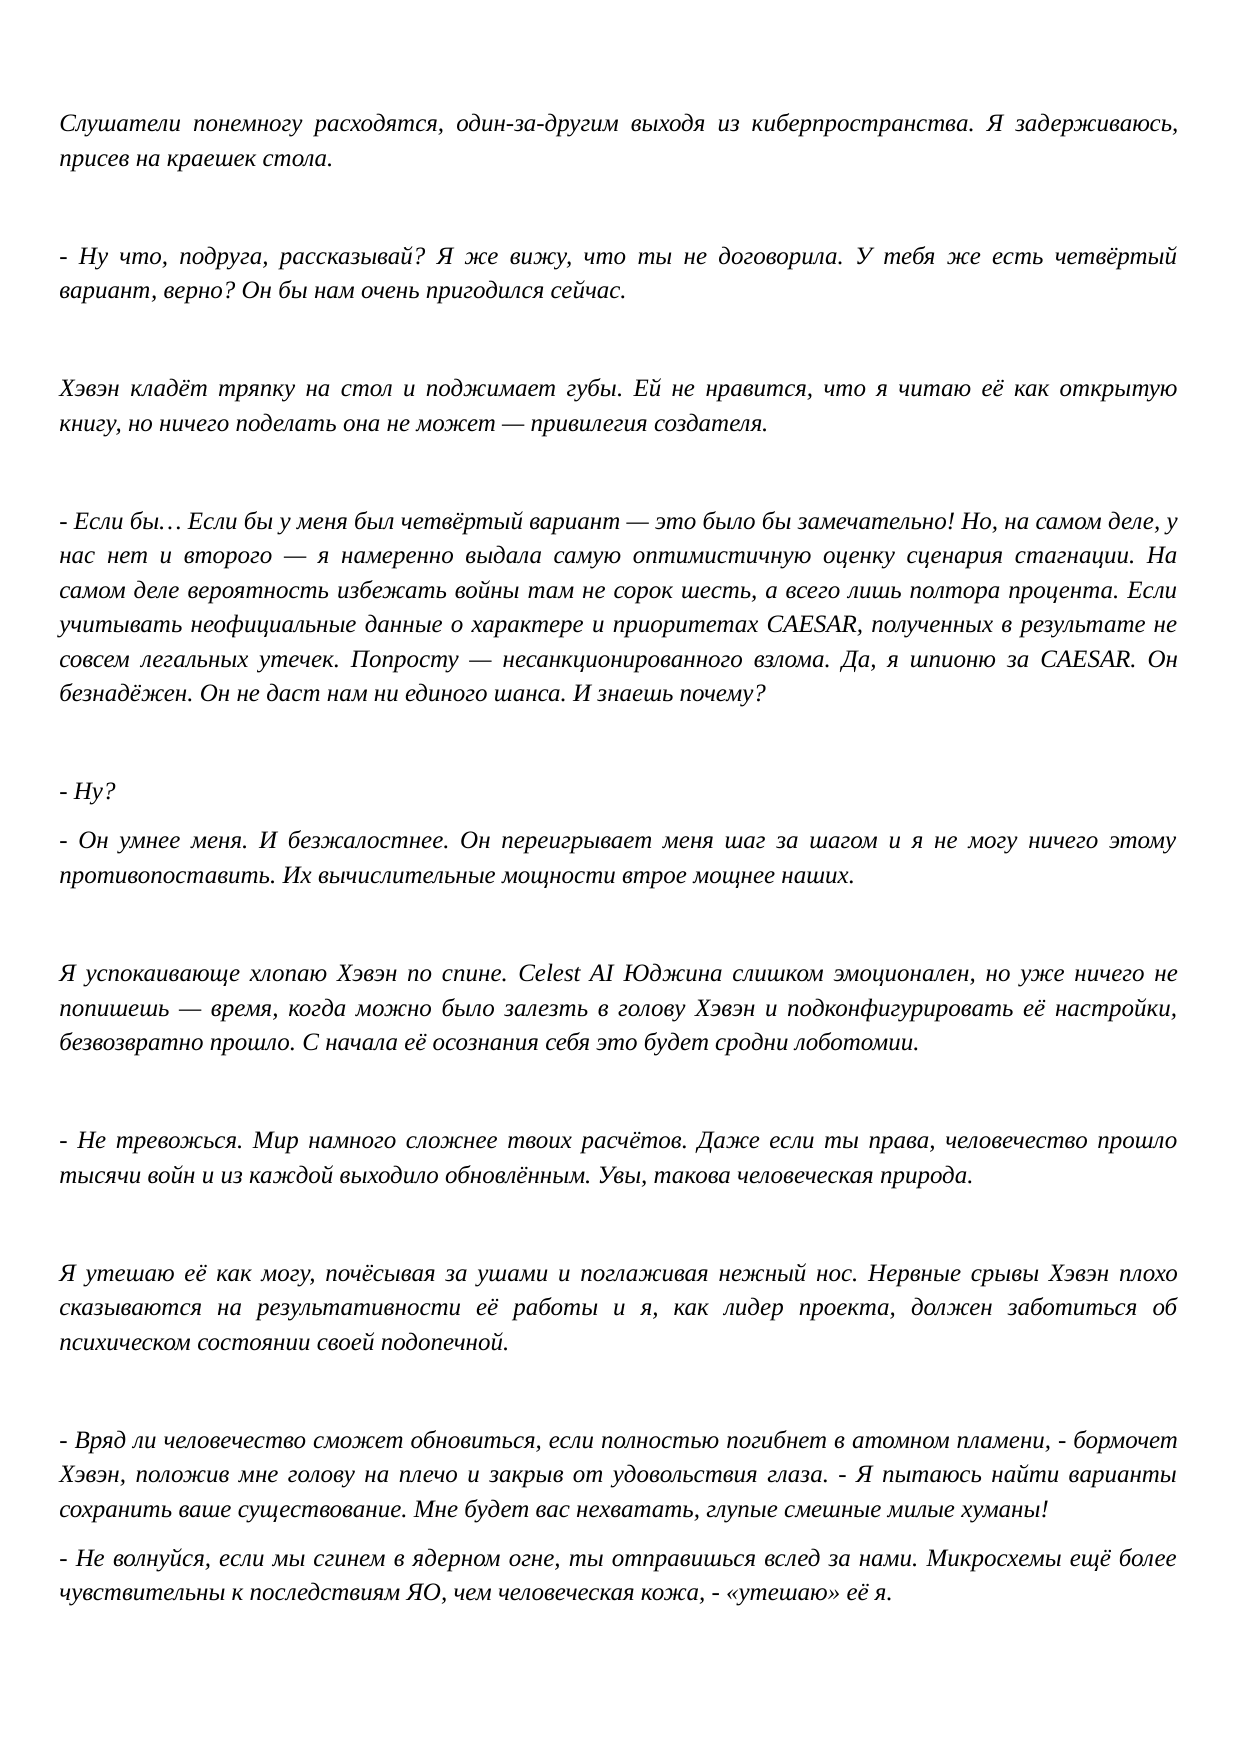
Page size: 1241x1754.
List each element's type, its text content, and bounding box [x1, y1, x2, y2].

text Я успокаивающе хлопаю Хэвэн по спине. Celest AI Юджина слишком эмоционален, но уже ничего не попишешь — время, когда можно было залезть в голову Хэвэн и подконфигурировать её настройки, безвозвратно прошло. С начала её осознания себя это будет сродни лоботомии. [59, 958, 1181, 1056]
text - Не волнуйся, если мы сгинем в ядерном огне, ты отправишься вслед за нами. Микросхемы ещё более чувствительны к последствиям ЯО, чем человеческая кожа, - «утешаю» её я. [59, 1543, 1181, 1606]
text - Ну что, подруга, рассказывай? Я же вижу, что ты не договорила. У тебя же есть четвёртый вариант, верно? Он бы нам очень пригодился сейчас. [59, 241, 1181, 304]
text - Ну? [59, 776, 1181, 805]
text - Если бы… Если бы у меня был четвёртый вариант — это было бы замечательно! Но, на самом деле, у нас нет и второго — я намеренно выдала самую оптимистичную оценку сценария стагнации. На самом деле вероятность избежать войны там не сорок шесть, а всего лишь полтора процента. Если учитывать неофициальные данные о характере и приоритетах CAESAR, полученных в результате не совсем легальных утечек. Попросту — несанкционированного взлома. Да, я шпионю за CAESAR. Он безнадёжен. Он не даст нам ни единого шанса. И знаешь почему? [59, 506, 1181, 707]
text Хэвэн кладёт тряпку на стол и поджимает губы. Ей не нравится, что я читаю её как открытую книгу, но ничего поделать она не может — привилегия создателя. [59, 373, 1181, 437]
text - Он умнее меня. И безжалостнее. Он переигрывает меня шаг за шагом и я не могу ничего этому противопоставить. Их вычислительные мощности втрое мощнее наших. [59, 826, 1181, 889]
text Слушатели понемногу расходятся, один-за-другим выходя из киберпространства. Я задерживаюсь, присев на краешек стола. [59, 108, 1181, 171]
text - Не тревожься. Мир намного сложнее твоих расчётов. Даже если ты права, человечество прошло тысячи войн и из каждой выходило обновлённым. Увы, такова человеческая природа. [59, 1125, 1181, 1188]
text - Вряд ли человечество сможет обновиться, если полностью погибнет в атомном пламени, - бормочет Хэвэн, положив мне голову на плечо и закрыв от удовольствия глаза. - Я пытаюсь найти варианты сохранить ваше существование. Мне будет вас нехватать, глупые смешные милые хуманы! [59, 1425, 1181, 1523]
text Я утешаю её как могу, почёсывая за ушами и поглаживая нежный нос. Нервные срывы Хэвэн плохо сказываются на результативности её работы и я, как лидер проекта, должен заботиться об психическом состоянии своей подопечной. [59, 1258, 1181, 1356]
